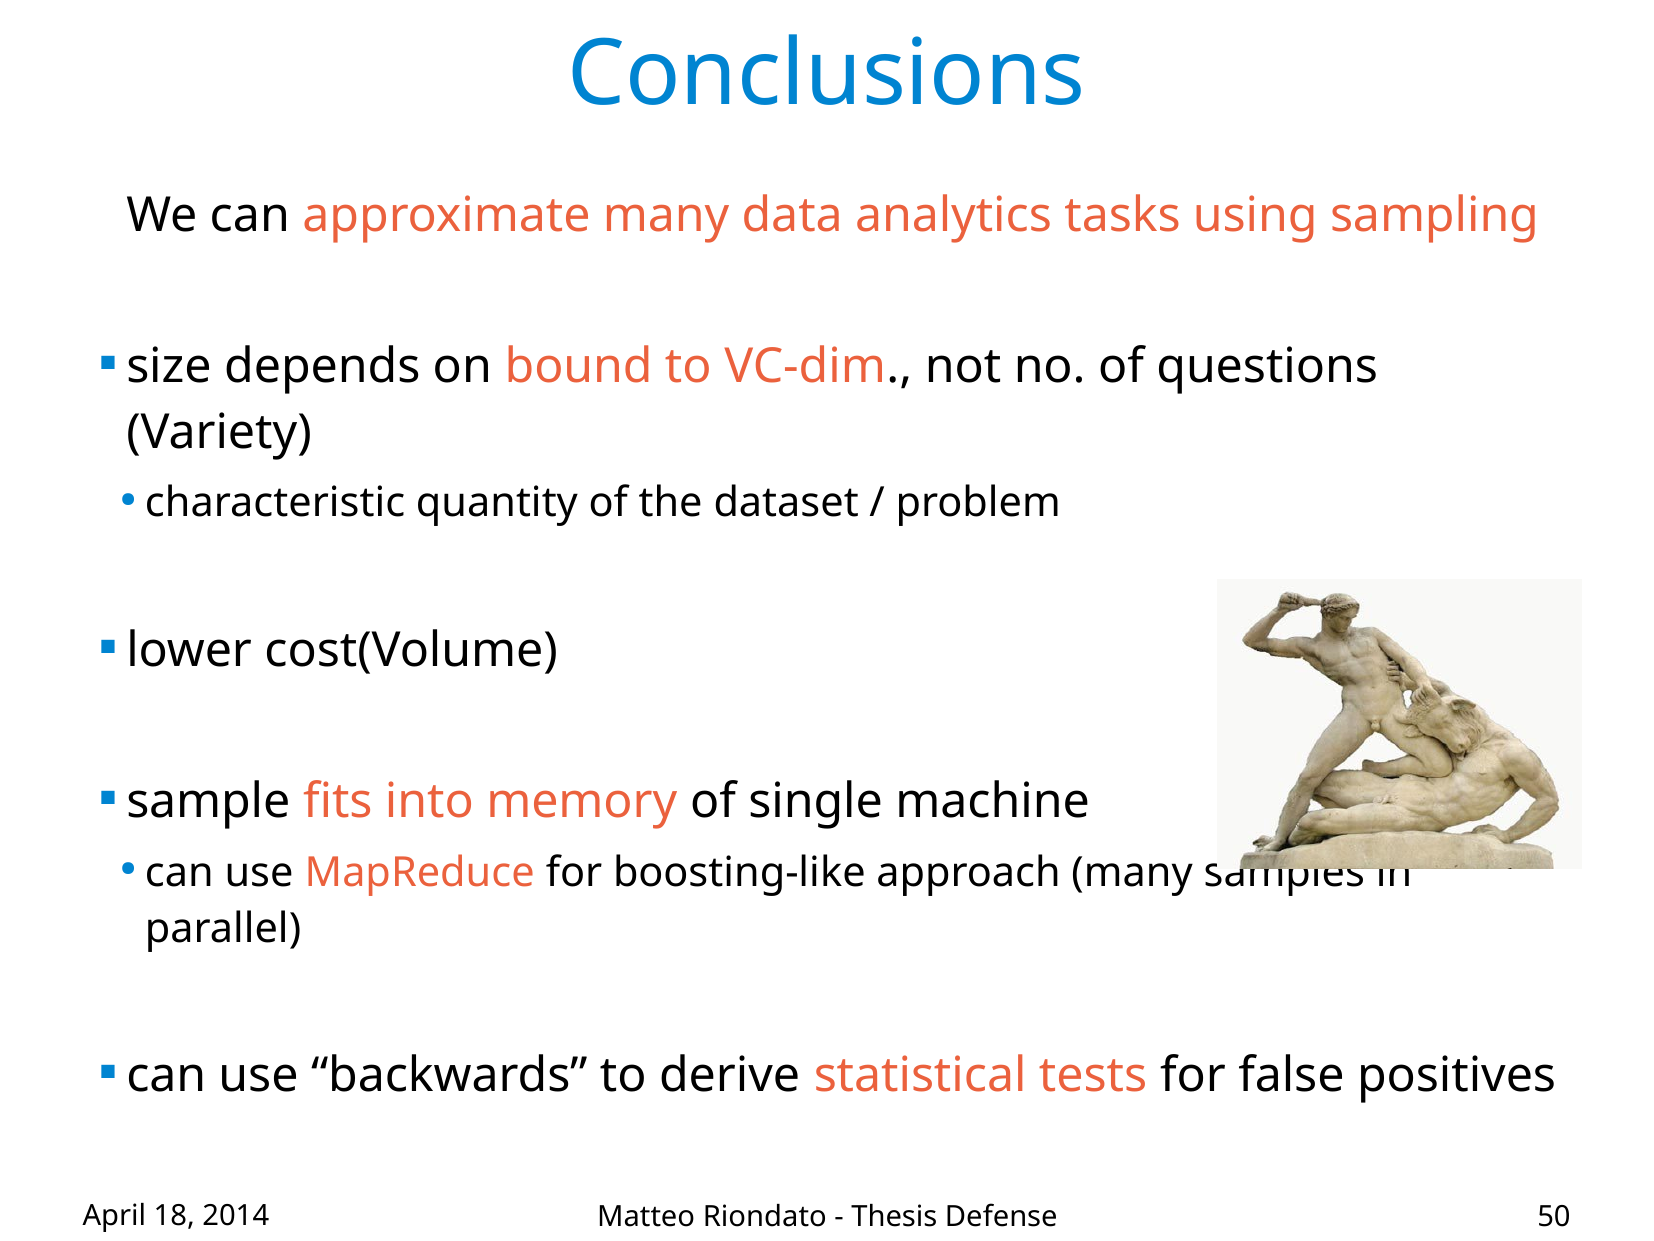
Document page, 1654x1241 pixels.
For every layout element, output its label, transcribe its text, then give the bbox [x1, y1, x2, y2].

picture [1217, 579, 1582, 869]
list We can approximate many data analytics tasks using sampling size depends on bound to VC-dim., not no. of questions (Variety) characteristic quantity of the dataset / problem lower cost(Volume) sample fits into memory of single machine can use MapReduce for boosting-like approach (many samples in parallel) can use “backwards” to derive statistical tests for false positives [82, 180, 1571, 1186]
title Conclusions [82, 0, 1571, 139]
